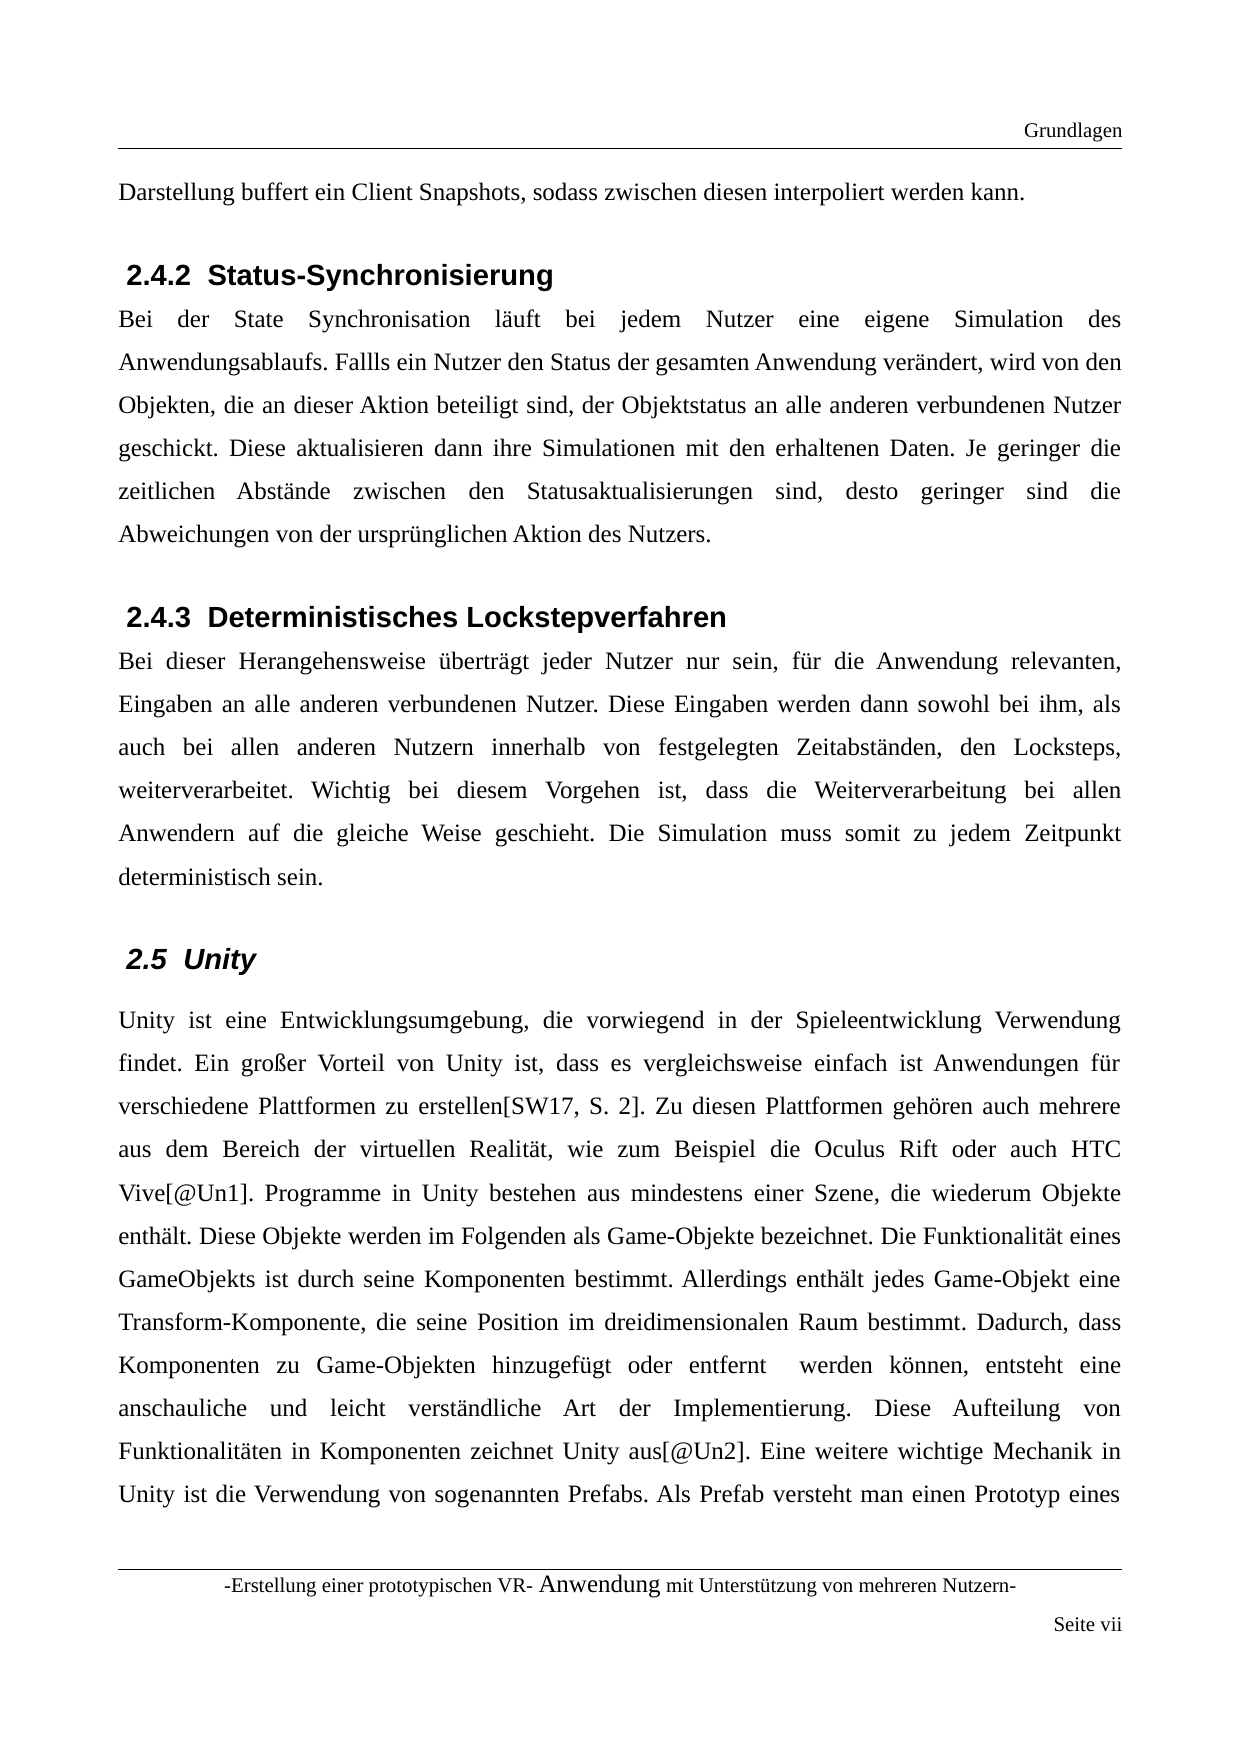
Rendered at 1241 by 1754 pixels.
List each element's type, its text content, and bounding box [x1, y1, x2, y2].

text Bei der State Synchronisation läuft bei jedem Nutzer eine eigene Simulation des Anwendungsablaufs. Fallls ein Nutzer den Status der gesamten Anwendung verändert, wird von den Objekten, die an dieser Aktion beteiligt sind, der Objektstatus an alle anderen verbundenen Nutzer geschickt. Diese aktualisieren dann ihre Simulationen mit den erhaltenen Daten. Je geringer die zeitlichen Abstände zwischen den Statusaktualisierungen sind, desto geringer sind die Abweichungen von der ursprünglichen Aktion des Nutzers. [118, 304, 1122, 548]
text Unity ist eine Entwicklungsumgebung, die vorwiegend in der Spieleentwicklung Verwendung findet. Ein großer Vorteil von Unity ist, dass es vergleichsweise einfach ist Anwendungen für verschiedene Plattformen zu erstellen[SW17, S. 2]. Zu diesen Plattformen gehören auch mehrere aus dem Bereich der virtuellen Realität, wie zum Beispiel die Oculus Rift oder auch HTC Vive[@Un1]. Programme in Unity bestehen aus mindestens einer Szene, die wiederum Objekte enthält. Diese Objekte werden im Folgenden als Game-Objekte bezeichnet. Die Funktionalität eines GameObjekts ist durch seine Komponenten bestimmt. Allerdings enthält jedes Game-Objekt eine Transform-Komponente, die seine Position im dreidimensionalen Raum bestimmt. Dadurch, dass Komponenten zu Game-Objekten hinzugefügt oder entfernt werden können, entsteht eine anschauliche und leicht verständliche Art der Implementierung. Diese Aufteilung von Funktionalitäten in Komponenten zeichnet Unity aus[@Un2]. Eine weitere wichtige Mechanik in Unity ist die Verwendung von sogenannten Prefabs. Als Prefab versteht man einen Prototyp eines [118, 1005, 1122, 1508]
subtitle Unity [118, 942, 1122, 976]
subtitle Status-Synchronisierung [118, 258, 1122, 291]
text Bei dieser Herangehensweise überträgt jeder Nutzer nur sein, für die Anwendung relevanten, Eingaben an alle anderen verbundenen Nutzer. Diese Eingaben werden dann sowohl bei ihm, als auch bei allen anderen Nutzern innerhalb von festgelegten Zeitabständen, den Locksteps, weiterverarbeitet. Wichtig bei diesem Vorgehen ist, dass die Weiterverarbeitung bei allen Anwendern auf die gleiche Weise geschieht. Die Simulation muss somit zu jedem Zeitpunkt deterministisch sein. [118, 646, 1122, 890]
subtitle Deterministisches Lockstepverfahren [118, 600, 1122, 633]
text Darstellung buffert ein Client Snapshots, sodass zwischen diesen interpoliert werden kann. [118, 177, 1122, 206]
